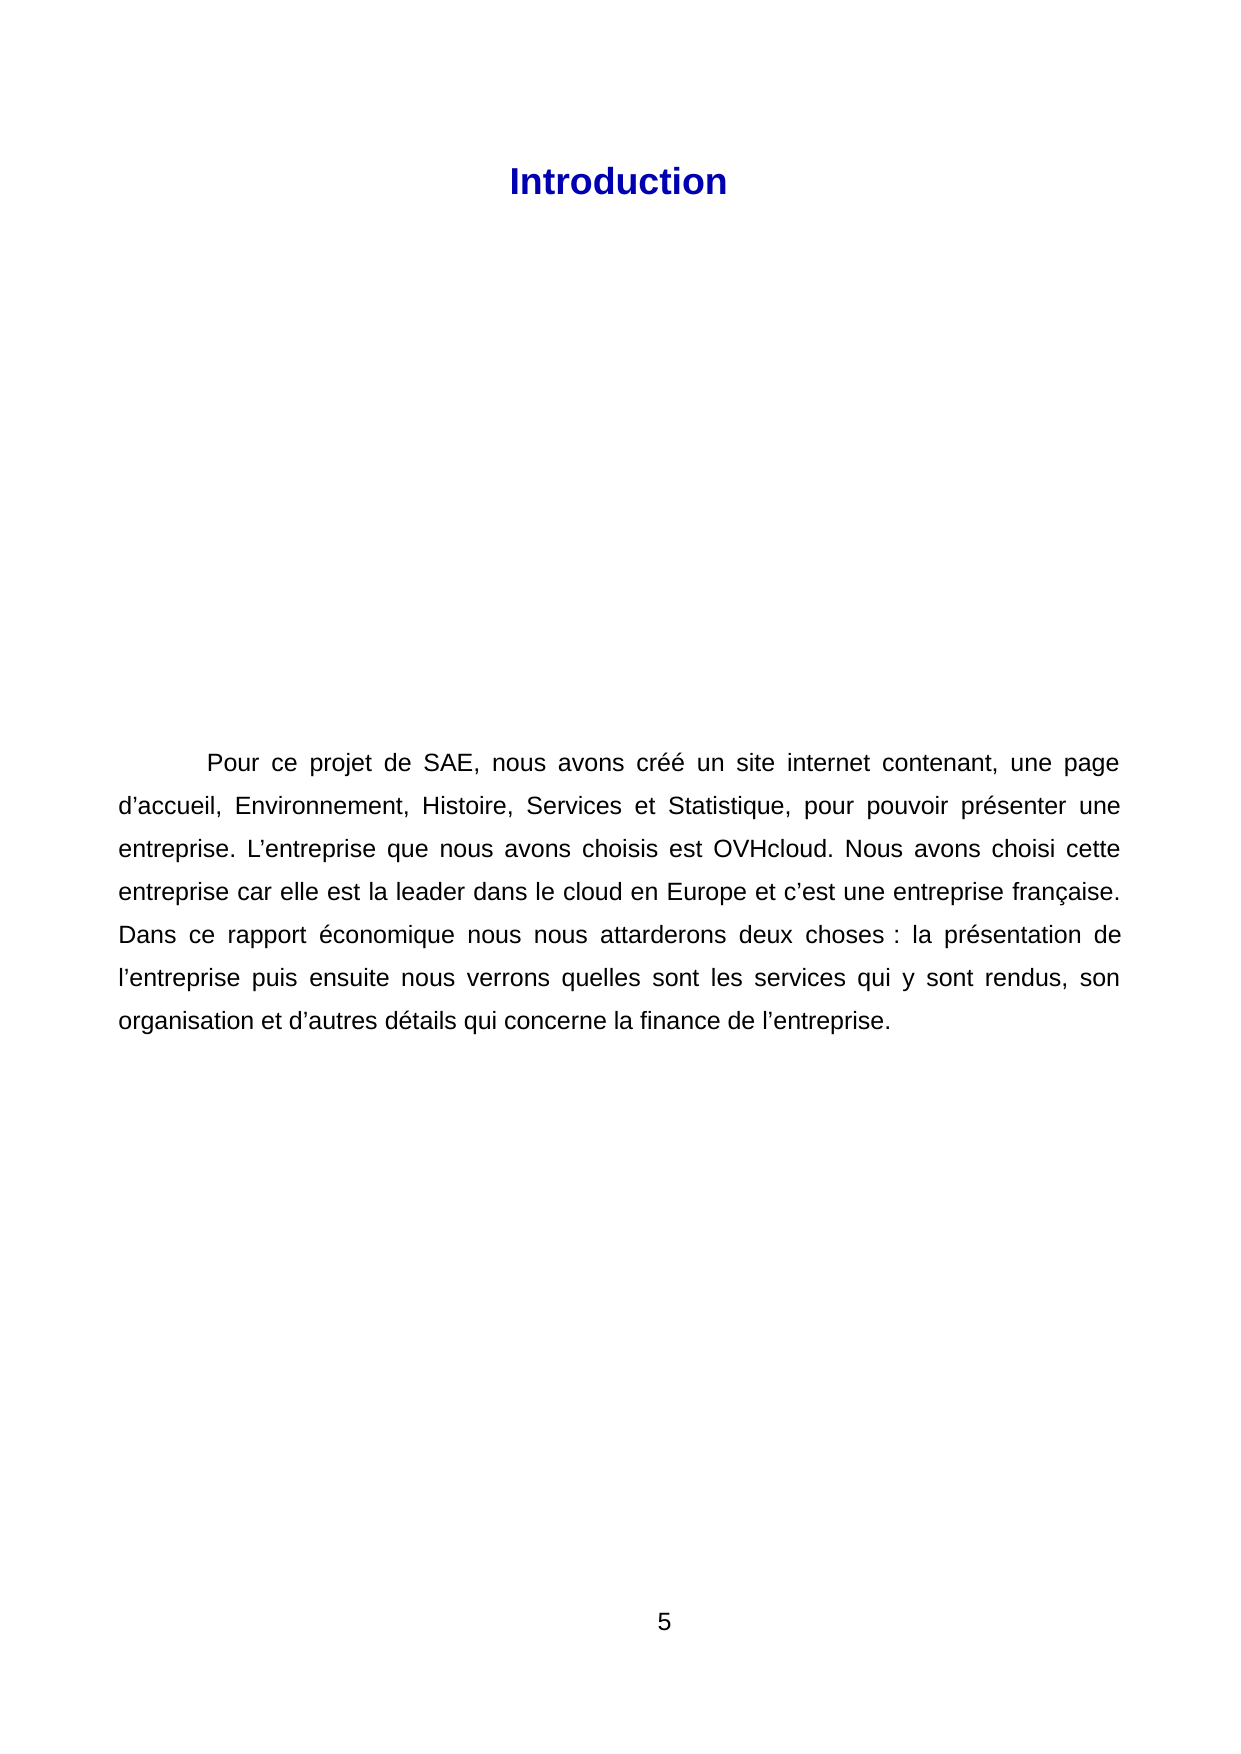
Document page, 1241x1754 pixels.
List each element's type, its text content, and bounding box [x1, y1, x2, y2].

text Pour ce projet de SAE, nous avons créé un site internet contenant, une page d’accueil, Environnement, Histoire, Services et Statistique, pour pouvoir présenter une entreprise. L’entreprise que nous avons choisis est OVHcloud. Nous avons choisi cette entreprise car elle est la leader dans le cloud en Europe et c’est une entreprise française. Dans ce rapport économique nous nous attarderons deux choses : la présentation de l’entreprise puis ensuite nous verrons quelles sont les services qui y sont rendus, son organisation et d’autres détails qui concerne la finance de l’entreprise. [118, 748, 1122, 1035]
subtitle Introduction [118, 159, 1122, 203]
